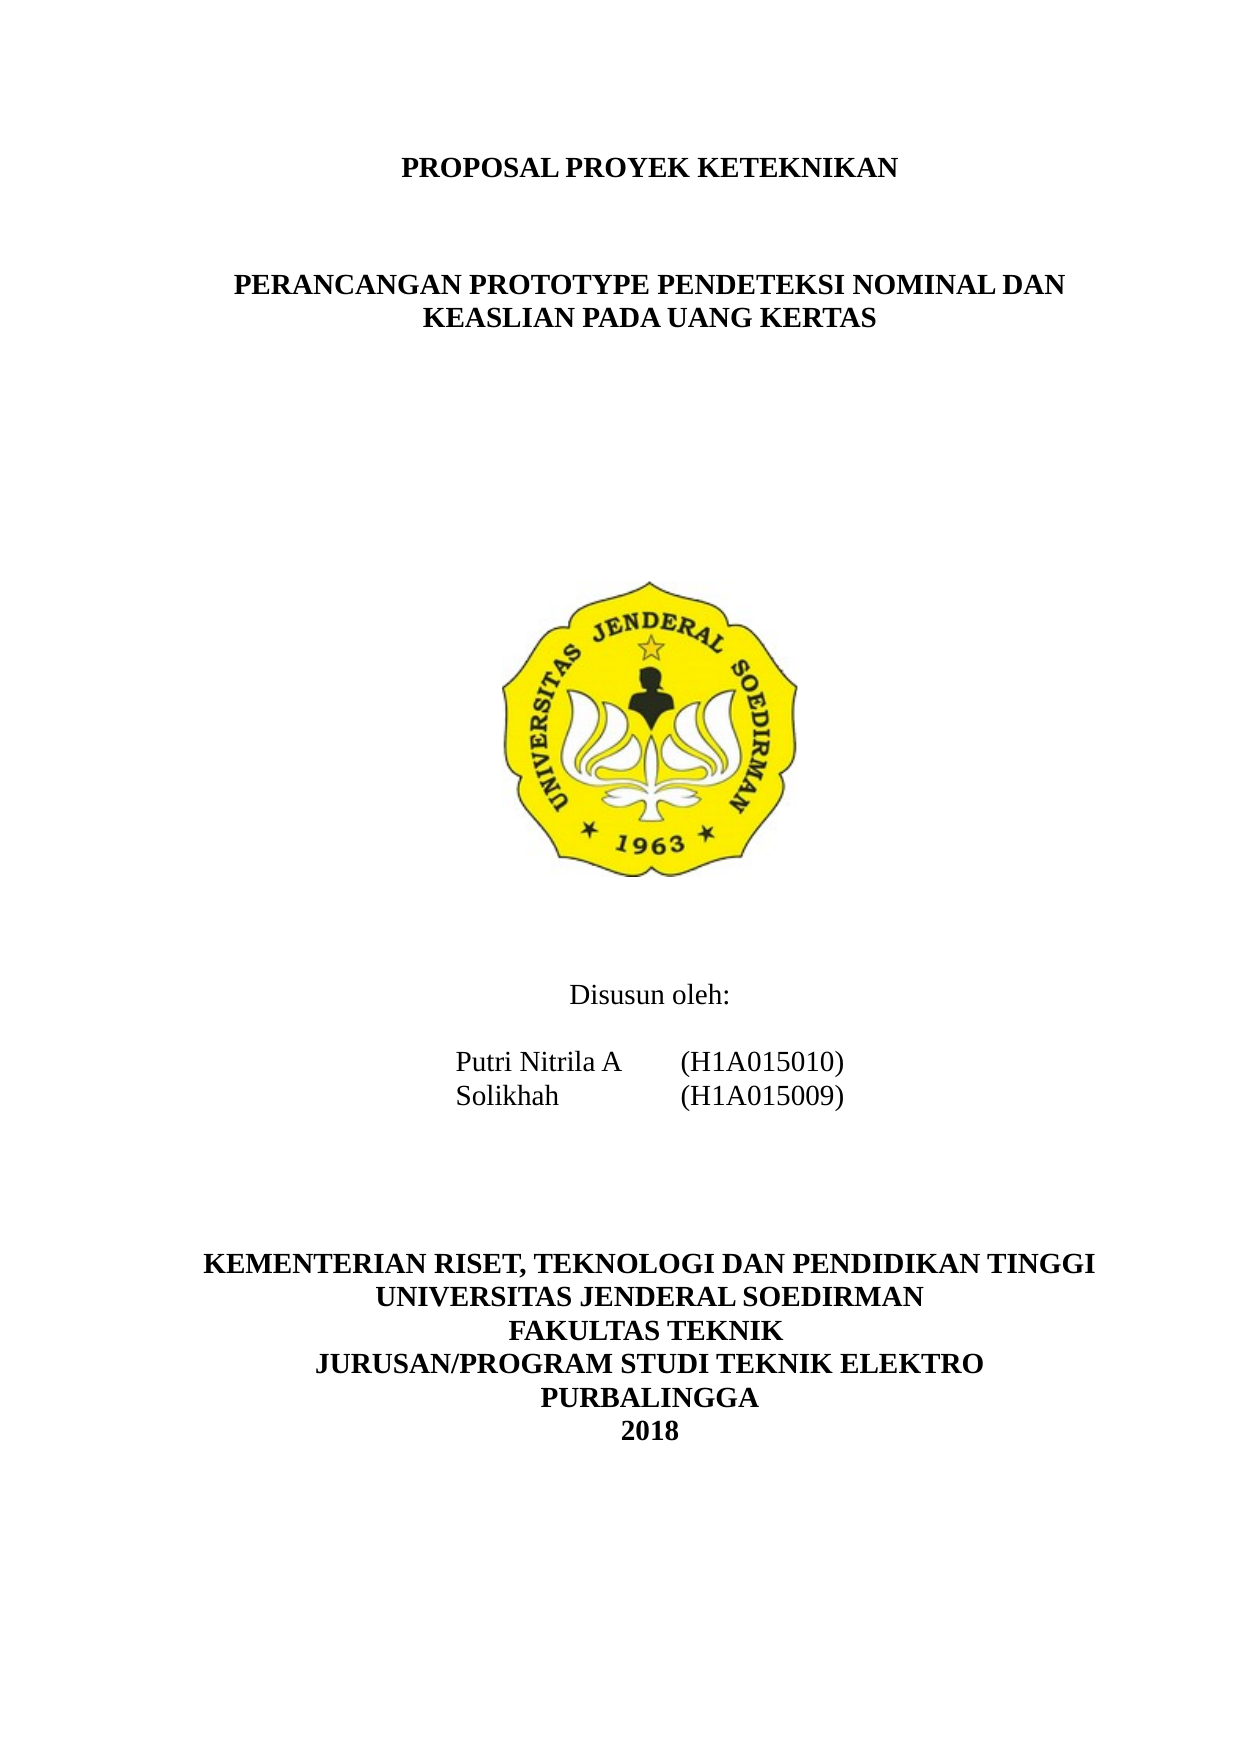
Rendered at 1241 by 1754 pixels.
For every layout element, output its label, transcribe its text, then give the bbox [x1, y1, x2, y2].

title PERANCANGAN PROTOTYPE PENDETEKSI NOMINAL DAN KEASLIAN PADA UANG KERTAS [177, 267, 1122, 334]
subtitle FAKULTAS TEKNIK [177, 1313, 1122, 1346]
picture [501, 581, 798, 877]
subtitle HALAMAN JUDUL [177, 84, 1122, 113]
subtitle KEMENTERIAN RISET, TEKNOLOGI DAN PENDIDIKAN TINGGI [177, 1246, 1122, 1279]
title Proposal proyek keteknikan [177, 150, 1122, 183]
subtitle UNIVERSITAS JENDERAL SOEDIRMAN [177, 1279, 1122, 1313]
subtitle PURBALINGGA [177, 1380, 1122, 1413]
subtitle Putri Nitrila A (H1A015010) [177, 1044, 1122, 1078]
subtitle JURUSAN/PROGRAM STUDI TEKNIK ELEKTRO [177, 1346, 1122, 1380]
subtitle 2018 [177, 1413, 1122, 1447]
subtitle Disusun oleh: [177, 977, 1122, 1011]
subtitle Solikhah (H1A015009) [177, 1078, 1122, 1112]
